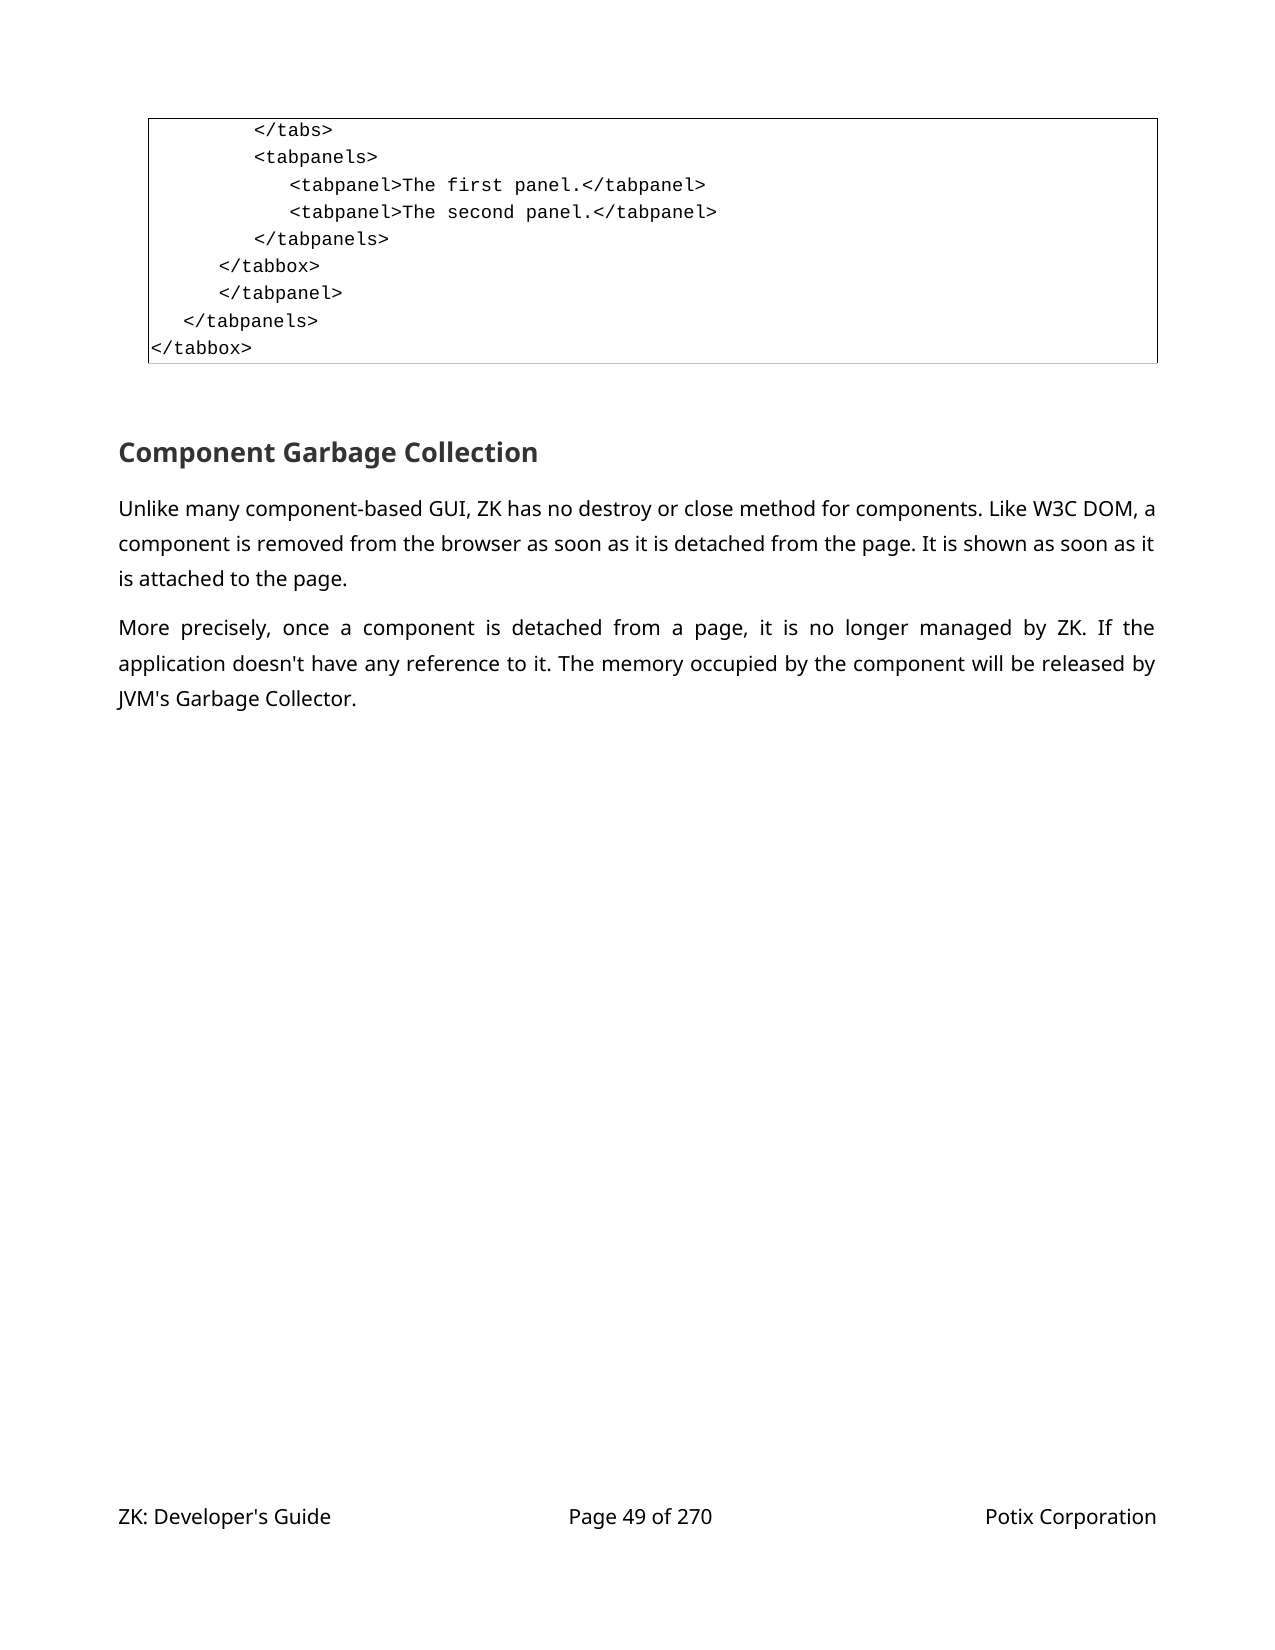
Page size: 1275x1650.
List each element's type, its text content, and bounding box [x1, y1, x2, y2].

text </tabbox> [149, 254, 1157, 278]
text More precisely, once a component is detached from a page, it is no longer managed by ZK. If the application doesn't have any reference to it. The memory occupied by the component will be released by JVM's Garbage Collector. [118, 613, 1157, 712]
text </tabbox> [149, 336, 1157, 363]
subtitle Component Garbage Collection [118, 434, 1157, 471]
text <tabpanel>The second panel.</tabpanel> [149, 200, 1157, 224]
text </tabpanel> [149, 281, 1157, 306]
text </tabpanels> [149, 227, 1157, 251]
text </tabs> [149, 119, 1157, 142]
text <tabpanel>The first panel.</tabpanel> [149, 172, 1157, 197]
text </tabpanels> [149, 308, 1157, 333]
text Unlike many component-based GUI, ZK has no destroy or close method for components. Like W3C DOM, a component is removed from the browser as soon as it is detached from the page. It is shown as soon as it is attached to the page. [118, 494, 1157, 593]
text <tabpanels> [149, 145, 1157, 169]
